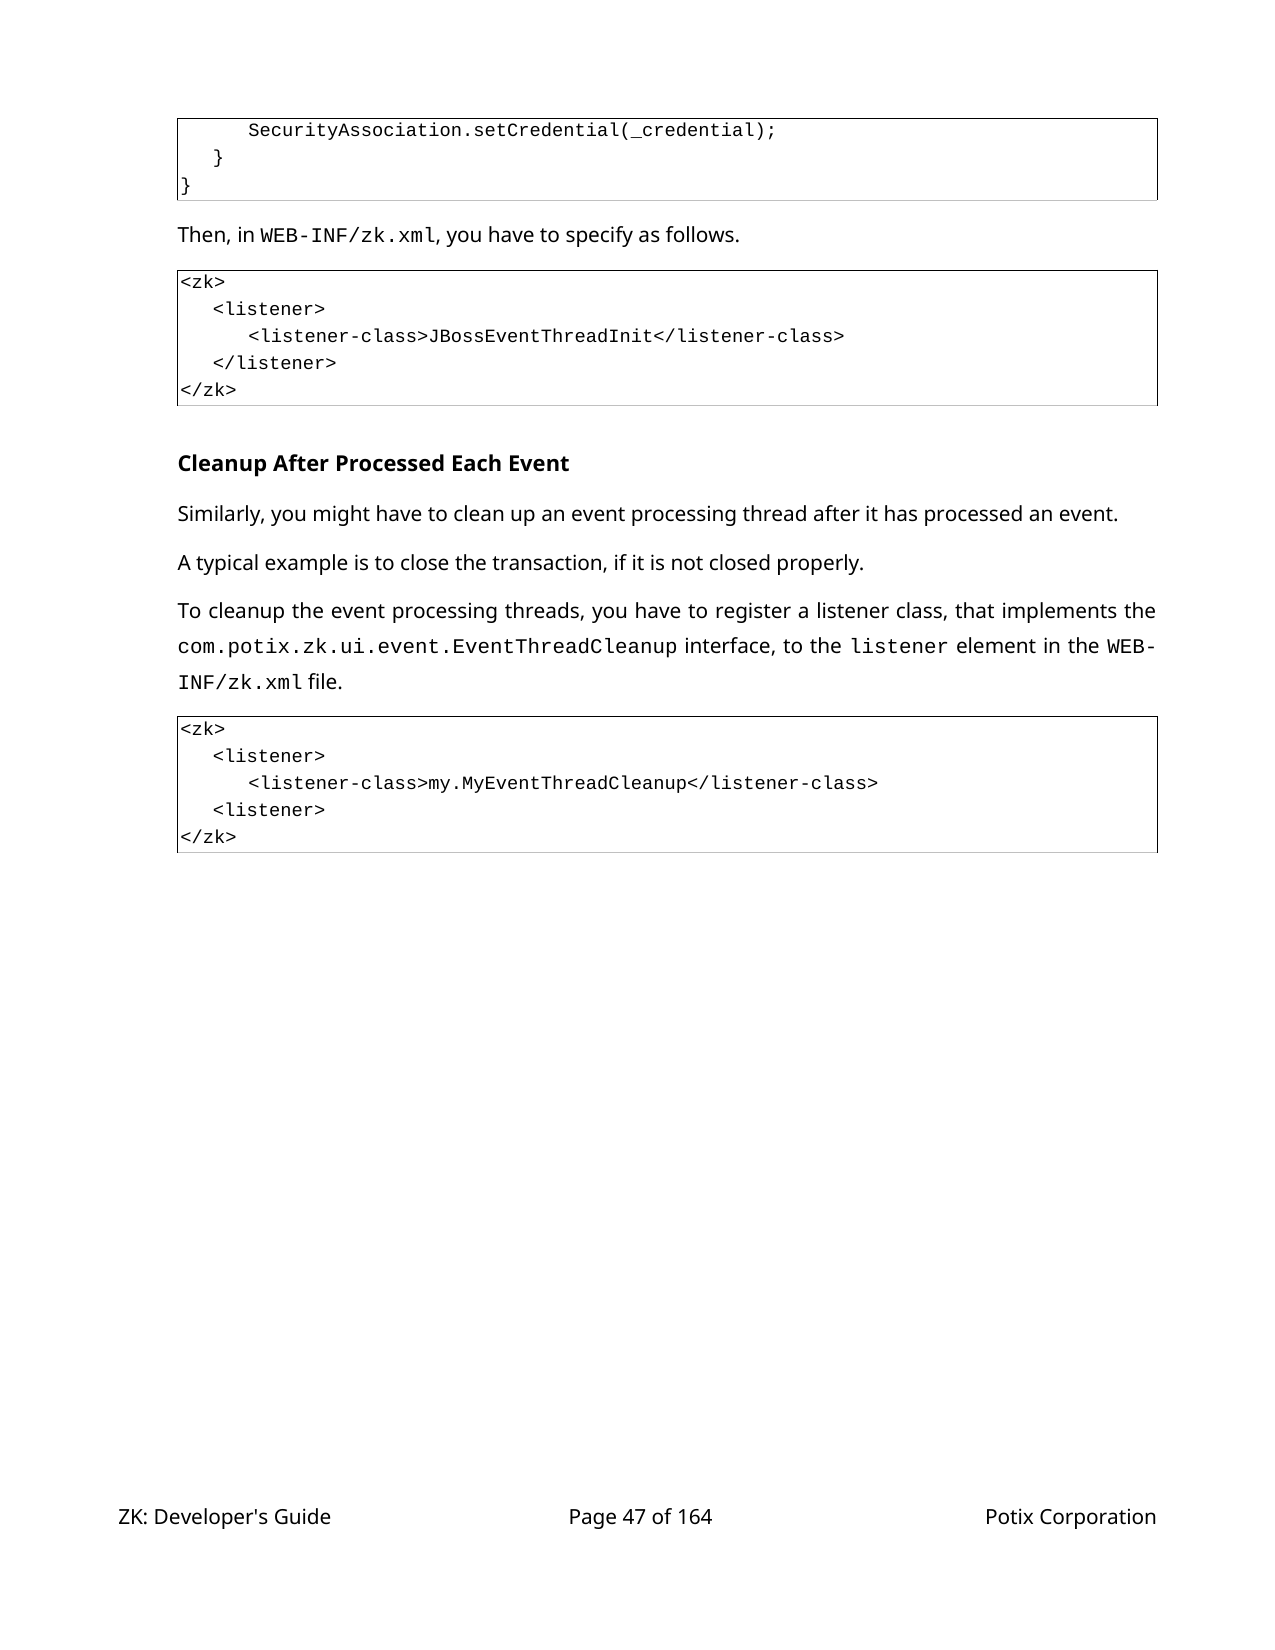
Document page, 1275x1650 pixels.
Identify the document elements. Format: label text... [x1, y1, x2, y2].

text <zk> [178, 717, 1157, 741]
text A typical example is to close the transaction, if it is not closed properly. [177, 548, 1157, 576]
text </listener> [178, 351, 1157, 375]
subtitle Cleanup After Processed Each Event [177, 448, 1157, 478]
text } [178, 145, 1157, 169]
text <listener> [178, 798, 1157, 822]
text <listener> [178, 743, 1157, 768]
text </zk> [178, 378, 1157, 405]
text </zk> [178, 825, 1157, 852]
text } [178, 172, 1157, 200]
text Similarly, you might have to clean up an event processing thread after it has processed an event. [177, 499, 1157, 527]
text To cleanup the event processing threads, you have to register a listener class, that implements the com.potix.zk.ui.event.EventThreadCleanup interface, to the listener element in the WEB-INF/zk.xml file. [177, 596, 1157, 696]
text <listener> [178, 297, 1157, 321]
text Then, in WEB-INF/zk.xml, you have to specify as follows. [177, 220, 1157, 249]
text <zk> [178, 271, 1157, 294]
text SecurityAssociation.setCredential(_credential); [178, 119, 1157, 142]
text <listener-class>JBossEventThreadInit</listener-class> [178, 324, 1157, 348]
text <listener-class>my.MyEventThreadCleanup</listener-class> [178, 771, 1157, 795]
